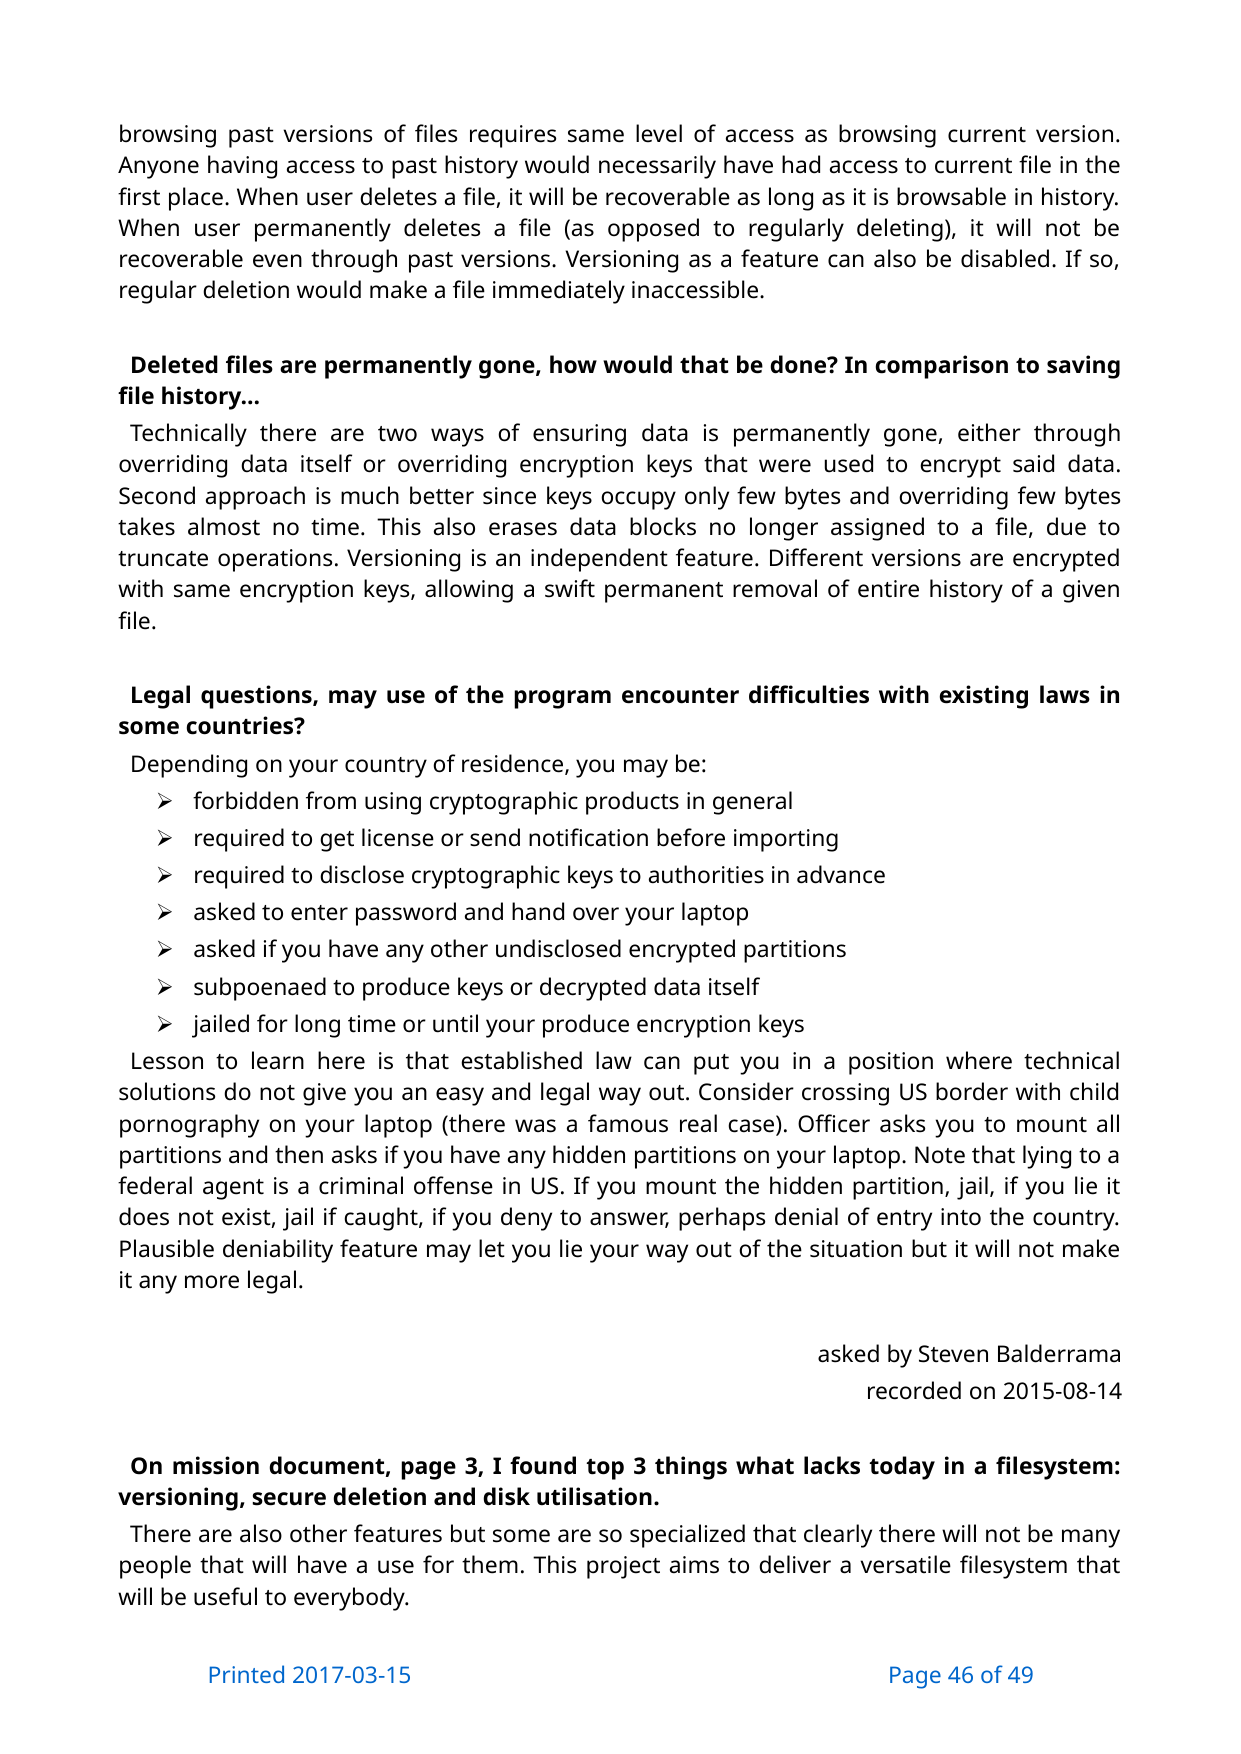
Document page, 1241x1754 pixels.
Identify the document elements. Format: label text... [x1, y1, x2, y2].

list forbidden from using cryptographic products in general [156, 785, 1122, 816]
list subpoenaed to produce keys or decrypted data itself [156, 971, 1122, 1002]
text Technically there are two ways of ensuring data is permanently gone, either through overriding data itself or overriding encryption keys that were used to encrypt said data. Second approach is much better since keys occupy only few bytes and overriding few bytes takes almost no time. This also erases data blocks no longer assigned to a file, due to truncate operations. Versioning is an independent feature. Different versions are encrypted with same encryption keys, allowing a swift permanent removal of entire history of a given file. [118, 417, 1122, 636]
list asked to enter password and hand over your laptop [156, 896, 1122, 927]
list jailed for long time or until your produce encryption keys [156, 1008, 1122, 1039]
text browsing past versions of files requires same level of access as browsing current version. Anyone having access to past history would necessarily have had access to current file in the first place. When user deletes a file, it will be recoverable as long as it is browsable in history. When user permanently deletes a file (as opposed to regularly deleting), it will not be recoverable even through past versions. Versioning as a feature can also be disabled. If so, regular deletion would make a file immediately inaccessible. [118, 118, 1122, 306]
text Depending on your country of residence, you may be: [118, 747, 1122, 779]
text recorded on 2015-08-14 [118, 1375, 1122, 1407]
text On mission document, page 3, I found top 3 things what lacks today in a filesystem: versioning, secure deletion and disk utilisation. [118, 1450, 1122, 1512]
list asked if you have any other undisclosed encrypted partitions [156, 933, 1122, 965]
text Legal questions, may use of the program encounter difficulties with existing laws in some countries? [118, 679, 1122, 742]
text asked by Steven Balderrama [118, 1338, 1122, 1369]
text There are also other features but some are so specialized that clearly there will not be many people that will have a use for them. This project aims to deliver a versatile filesystem that will be useful to everybody. [118, 1518, 1122, 1612]
list required to disclose cryptographic keys to authorities in advance [156, 859, 1122, 890]
text Lesson to learn here is that established law can put you in a position where technical solutions do not give you an easy and legal way out. Consider crossing US border with child pornography on your laptop (there was a famous real case). Officer asks you to mount all partitions and then asks if you have any hidden partitions on your laptop. Note that lying to a federal agent is a criminal offense in US. If you mount the hidden partition, jail, if you lie it does not exist, jail if caught, if you deny to answer, perhaps denial of entry into the country. Plausible deniability feature may let you lie your way out of the situation but it will not make it any more legal. [118, 1045, 1122, 1295]
list required to get license or send notification before importing [156, 822, 1122, 853]
text Deleted files are permanently gone, how would that be done? In comparison to saving file history... [118, 349, 1122, 411]
